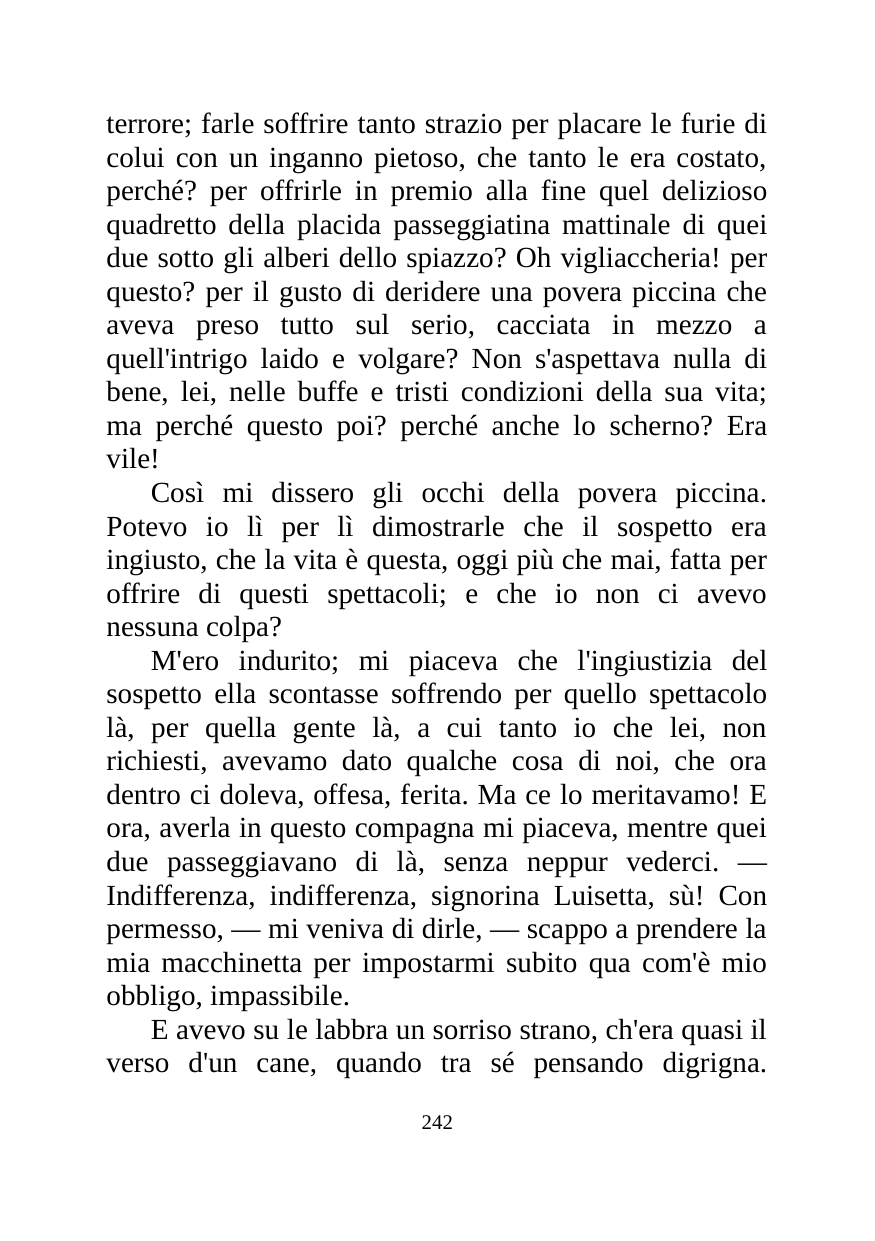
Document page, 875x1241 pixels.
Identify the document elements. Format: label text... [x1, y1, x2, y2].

text M'ero indurito; mi piaceva che l'ingiustizia del sospetto ella scontasse soffrendo per quello spettacolo là, per quella gente là, a cui tanto io che lei, non richiesti, avevamo dato qualche cosa di noi, che ora dentro ci doleva, offesa, ferita. Ma ce lo meritavamo! E ora, averla in questo compagna mi piaceva, mentre quei due passeggiavano di là, senza neppur vederci. — Indifferenza, indifferenza, signorina Luisetta, sù! Con permesso, — mi veniva di dirle, — scappo a prendere la mia macchinetta per impostarmi subito qua com'è mio obbligo, impassibile. [106, 643, 768, 1012]
text Così mi dissero gli occhi della povera piccina. Potevo io lì per lì dimostrarle che il sospetto era ingiusto, che la vita è questa, oggi più che mai, fatta per offrire di questi spettacoli; e che io non ci avevo nessuna colpa? [106, 475, 768, 643]
text E avevo su le labbra un sorriso strano, ch'era quasi il verso d'un cane, quando tra sé pensando digrigna. [106, 1012, 768, 1079]
text terrore; farle soffrire tanto strazio per placare le furie di colui con un inganno pietoso, che tanto le era costato, perché? per offrirle in premio alla fine quel delizioso quadretto della placida passeggiatina mattinale di quei due sotto gli alberi dello spiazzo? Oh vigliaccheria! per questo? per il gusto di deridere una povera piccina che aveva preso tutto sul serio, cacciata in mezzo a quell'intrigo laido e volgare? Non s'aspettava nulla di bene, lei, nelle buffe e tristi condizioni della sua vita; ma perché questo poi? perché anche lo scherno? Era vile! [106, 106, 768, 475]
